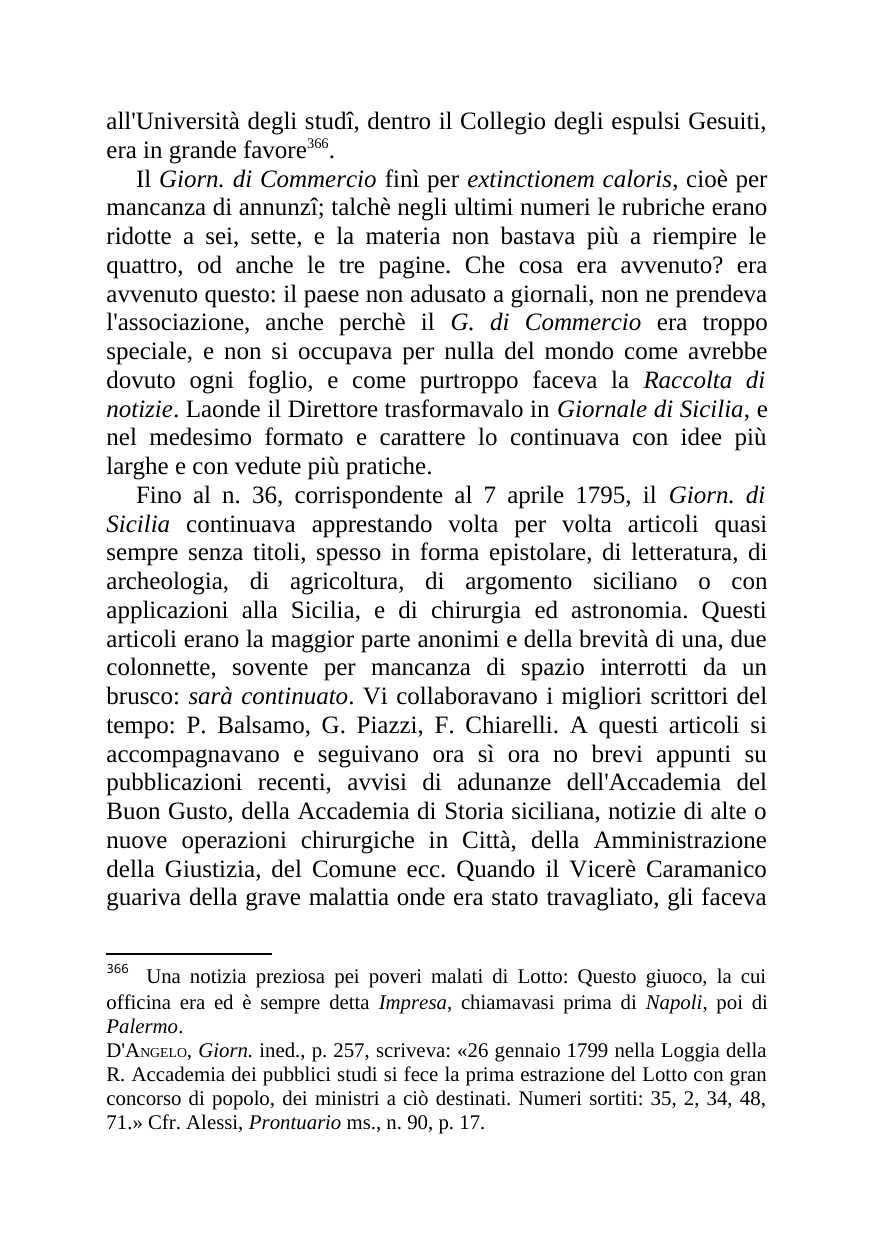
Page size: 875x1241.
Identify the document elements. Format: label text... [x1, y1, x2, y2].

text D'Angelo, Giorn. ined., p. 257, scriveva: «26 gennaio 1799 nella Loggia della R. Accademia dei pubblici studi si fece la prima estrazione del Lotto con gran concorso di popolo, dei ministri a ciò destinati. Numeri sortiti: 35, 2, 34, 48, 71.» Cfr. Alessi, Prontuario ms., n. 90, p. 17. [106, 1038, 768, 1134]
text Una notizia preziosa pei poveri malati di Lotto: Questo giuoco, la cui officina era ed è sempre detta Impresa, chiamavasi prima di Napoli, poi di Palermo. [106, 960, 768, 1038]
text all'Università degli studî, dentro il Collegio degli espulsi Gesuiti, era in grande favore. [106, 106, 768, 164]
text Fino al n. 36, corrispondente al 7 aprile 1795, il Giorn. di Sicilia continuava apprestando volta per volta articoli quasi sempre senza titoli, spesso in forma epistolare, di letteratura, di archeologia, di agricoltura, di argomento siciliano o con applicazioni alla Sicilia, e di chirurgia ed astronomia. Questi articoli erano la maggior parte anonimi e della brevità di una, due colonnette, sovente per mancanza di spazio interrotti da un brusco: sarà continuato. Vi collaboravano i migliori scrittori del tempo: P. Balsamo, G. Piazzi, F. Chiarelli. A questi articoli si accompagnavano e seguivano ora sì ora no brevi appunti su pubblicazioni recenti, avvisi di adunanze dell'Accademia del Buon Gusto, della Accademia di Storia siciliana, notizie di alte o nuove operazioni chirurgiche in Città, della Amministrazione della Giustizia, del Comune ecc. Quando il Vicerè Caramanico guariva della grave malattia onde era stato travagliato, gli faceva [106, 480, 768, 911]
text Il Giorn. di Commercio finì per extinctionem caloris, cioè per mancanza di annunzî; talchè negli ultimi numeri le rubriche erano ridotte a sei, sette, e la materia non bastava più a riempire le quattro, od anche le tre pagine. Che cosa era avvenuto? era avvenuto questo: il paese non adusato a giornali, non ne prendeva l'associazione, anche perchè il G. di Commercio era troppo speciale, e non si occupava per nulla del mondo come avrebbe dovuto ogni foglio, e come purtroppo faceva la Raccolta di notizie. Laonde il Direttore trasformavalo in Giornale di Sicilia, e nel medesimo formato e carattere lo continuava con idee più larghe e con vedute più pratiche. [106, 164, 768, 480]
